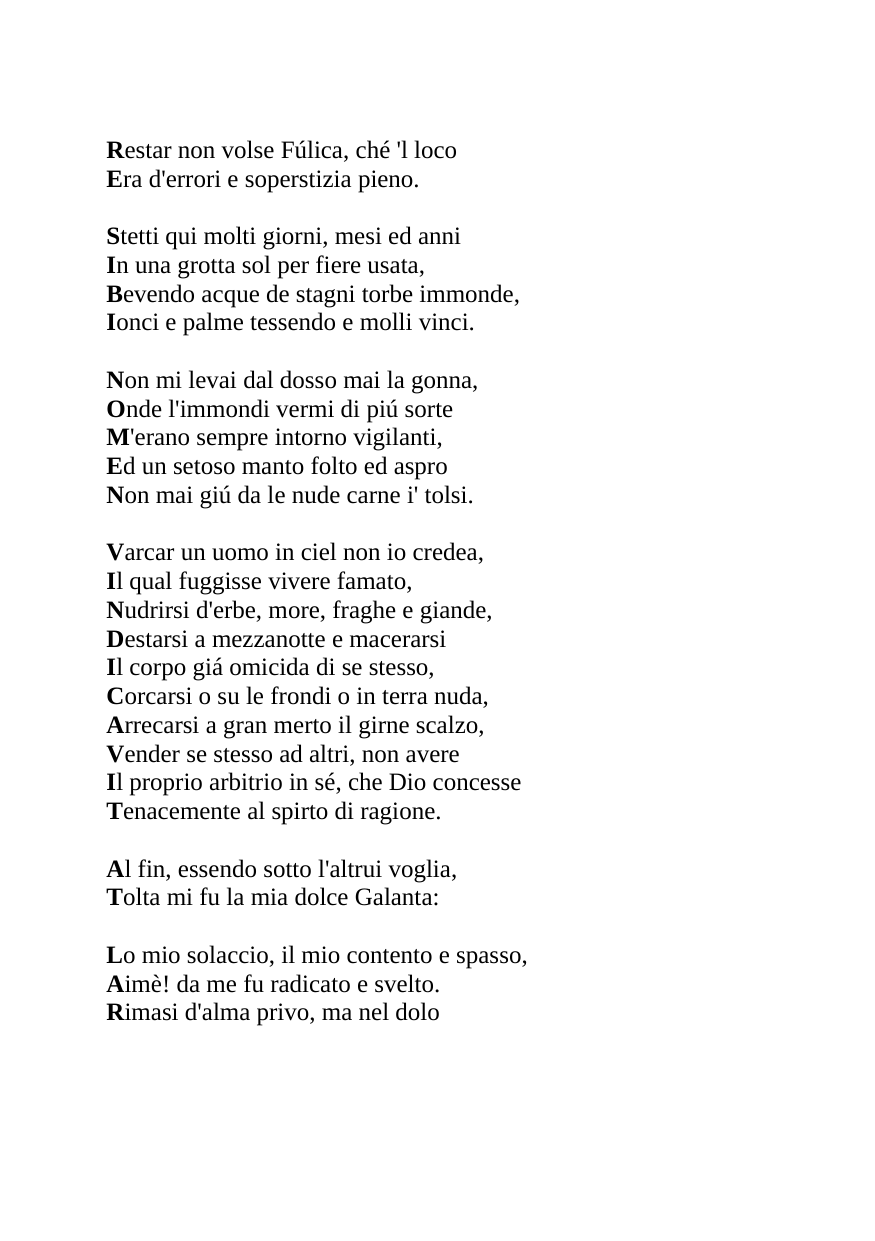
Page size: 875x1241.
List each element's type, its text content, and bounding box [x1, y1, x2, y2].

text Ed un setoso manto folto ed aspro [106, 451, 768, 480]
text Non mai giú da le nude carne i' tolsi. [106, 480, 768, 509]
text Aimè! da me fu radicato e svelto. [106, 969, 768, 997]
text Corcarsi o su le frondi o in terra nuda, [106, 681, 768, 710]
text Onde l'immondi vermi di piú sorte [106, 394, 768, 422]
text Vender se stesso ad altri, non avere [106, 739, 768, 767]
text In una grotta sol per fiere usata, [106, 250, 768, 279]
text Rimasi d'alma privo, ma nel dolo [106, 997, 768, 1026]
text Il qual fuggisse vivere famato, [106, 566, 768, 595]
text Stetti qui molti giorni, mesi ed anni [106, 221, 768, 250]
text M'erano sempre intorno vigilanti, [106, 422, 768, 451]
text Lo mio solaccio, il mio contento e spasso, [106, 940, 768, 969]
text Nudrirsi d'erbe, more, fraghe e giande, [106, 595, 768, 624]
text Non mi levai dal dosso mai la gonna, [106, 365, 768, 394]
text Varcar un uomo in ciel non io credea, [106, 537, 768, 566]
text Restar non volse Fúlica, ché 'l loco [106, 135, 768, 164]
text Il corpo giá omicida di se stesso, [106, 652, 768, 681]
text Il proprio arbitrio in sé, che Dio concesse [106, 767, 768, 796]
text Destarsi a mezzanotte e macerarsi [106, 624, 768, 652]
text Tolta mi fu la mia dolce Galanta: [106, 882, 768, 911]
text Tenacemente al spirto di ragione. [106, 796, 768, 825]
text Era d'errori e soperstizia pieno. [106, 164, 768, 192]
text Arrecarsi a gran merto il girne scalzo, [106, 710, 768, 739]
text Bevendo acque de stagni torbe immonde, [106, 279, 768, 307]
text Ionci e palme tessendo e molli vinci. [106, 307, 768, 336]
text Al fin, essendo sotto l'altrui voglia, [106, 854, 768, 882]
